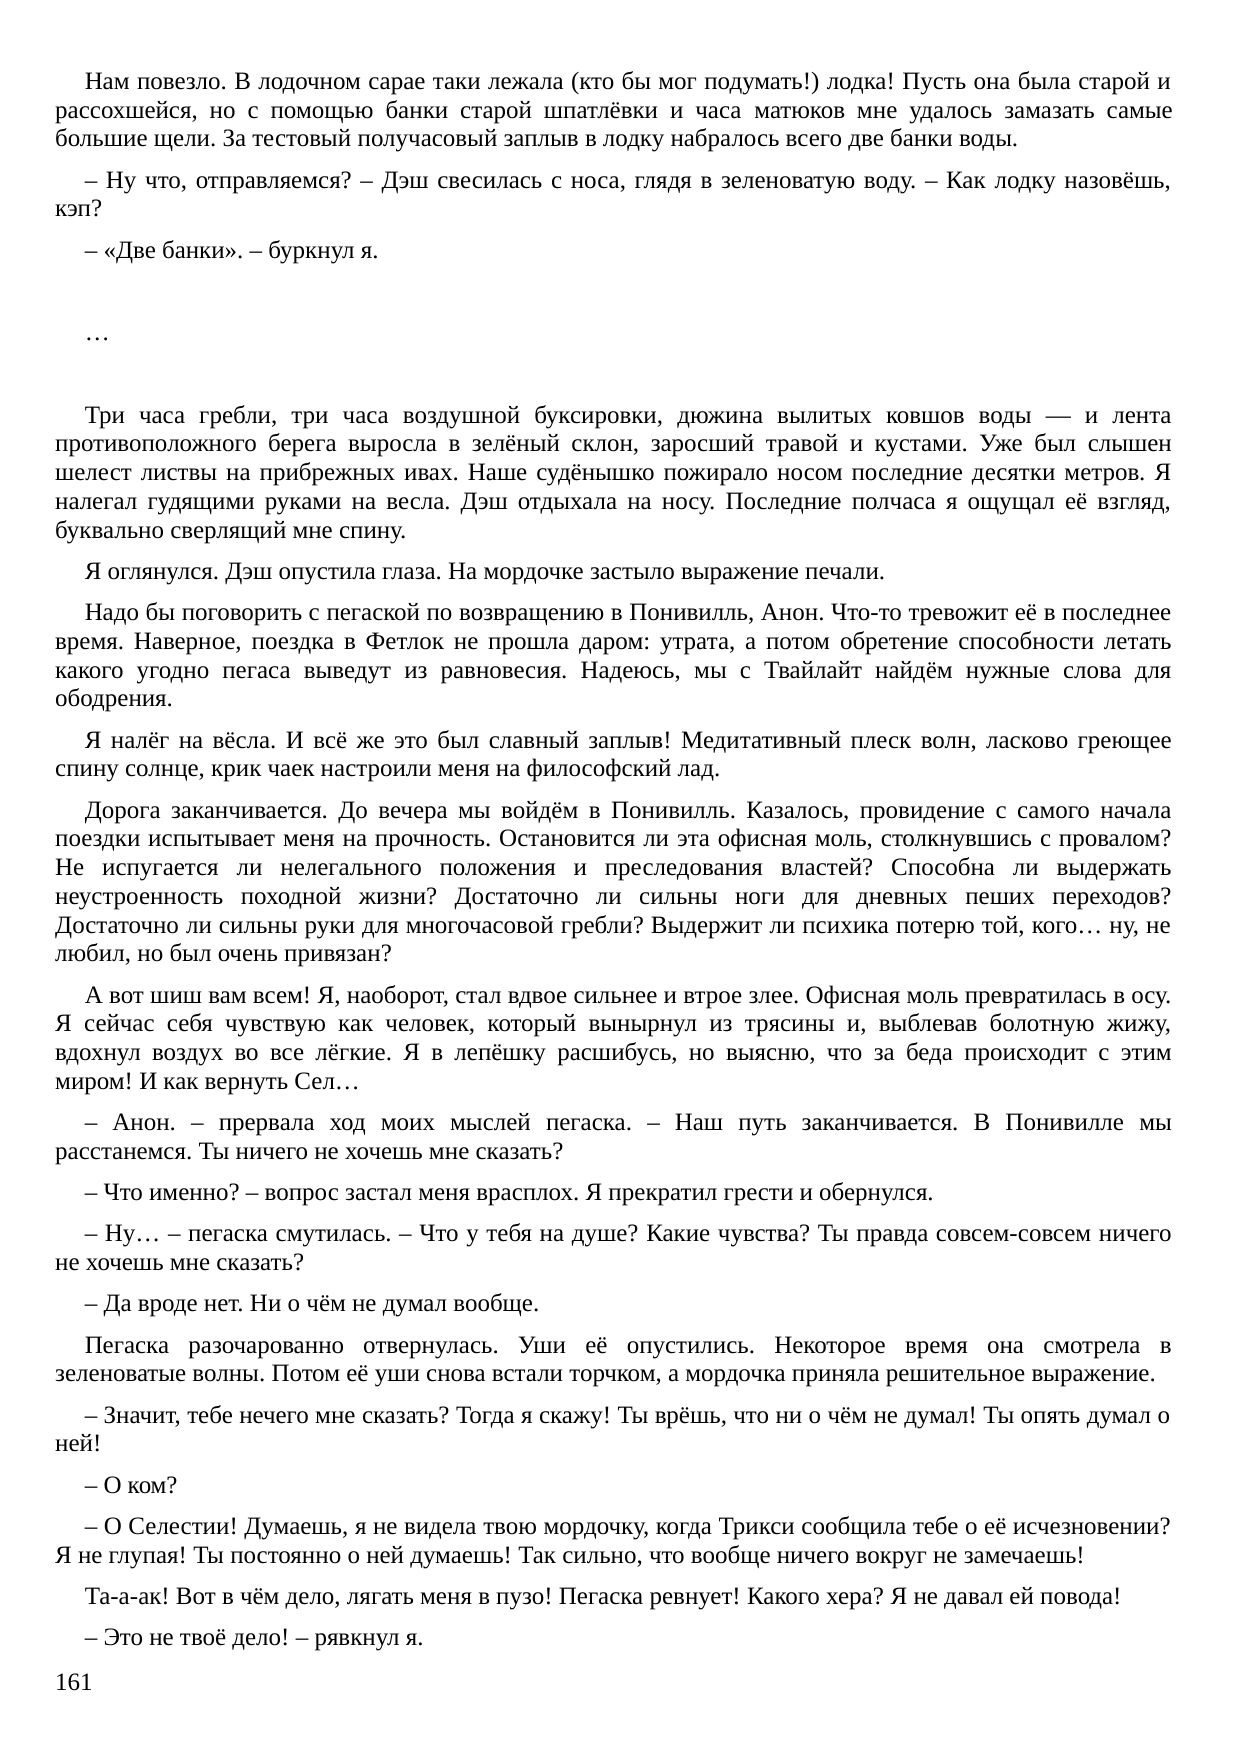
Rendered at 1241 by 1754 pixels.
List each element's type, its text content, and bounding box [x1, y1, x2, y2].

text – Это не твоё дело! – рявкнул я. [55, 1622, 1173, 1651]
text Та-а-ак! Вот в чём дело, лягать меня в пузо! Пегаска ревнует! Какого хера? Я не давал ей повода! [55, 1581, 1173, 1610]
text Надо бы поговорить с пегаской по возвращению в Понивилль, Анон. Что-то тревожит её в последнее время. Наверное, поездка в Фетлок не прошла даром: утрата, а потом обретение способности летать какого угодно пегаса выведут из равновесия. Надеюсь, мы с Твайлайт найдём нужные слова для ободрения. [55, 597, 1173, 712]
text Я оглянулся. Дэш опустила глаза. На мордочке застыло выражение печали. [55, 556, 1173, 585]
text Пегаска разочарованно отвернулась. Уши её опустились. Некоторое время она смотрела в зеленоватые волны. Потом её уши снова встали торчком, а мордочка приняла решительное выражение. [55, 1330, 1173, 1387]
text – «Две банки». – буркнул я. [55, 235, 1173, 263]
text – Значит, тебе нечего мне сказать? Тогда я скажу! Ты врёшь, что ни о чём не думал! Ты опять думал о ней! [55, 1400, 1173, 1457]
text – Ну… – пегаска смутилась. – Что у тебя на душе? Какие чувства? Ты правда совсем-совсем ничего не хочешь мне сказать? [55, 1218, 1173, 1276]
text – Ну что, отправляемся? – Дэш свесилась с носа, глядя в зеленоватую воду. – Как лодку назовёшь, кэп? [55, 165, 1173, 222]
text А вот шиш вам всем! Я, наоборот, стал вдвое сильнее и втрое злее. Офисная моль превратилась в осу. Я сейчас себя чувствую как человек, который вынырнул из трясины и, выблевав болотную жижу, вдохнул воздух во все лёгкие. Я в лепёшку расшибусь, но выясню, что за беда происходит с этим миром! И как вернуть Сел… [55, 980, 1173, 1095]
text Дорога заканчивается. До вечера мы войдём в Понивилль. Казалось, провидение с самого начала поездки испытывает меня на прочность. Остановится ли эта офисная моль, столкнувшись с провалом? Не испугается ли нелегального положения и преследования властей? Способна ли выдержать неустроенность походной жизни? Достаточно ли сильны ноги для дневных пеших переходов? Достаточно ли сильны руки для многочасовой гребли? Выдержит ли психика потерю той, кого… ну, не любил, но был очень привязан? [55, 795, 1173, 967]
text – О Селестии! Думаешь, я не видела твою мордочку, когда Трикси сообщила тебе о её исчезновении? Я не глупая! Ты постоянно о ней думаешь! Так сильно, что вообще ничего вокруг не замечаешь! [55, 1511, 1173, 1568]
text – Да вроде нет. Ни о чём не думал вообще. [55, 1288, 1173, 1317]
text Нам повезло. В лодочном сарае таки лежала (кто бы мог подумать!) лодка! Пусть она была старой и рассохшейся, но с помощью банки старой шпатлёвки и часа матюков мне удалось замазать самые большие щели. За тестовый получасовый заплыв в лодку набралось всего две банки воды. [55, 66, 1173, 152]
text … [55, 317, 1173, 346]
text – О ком? [55, 1470, 1173, 1498]
text Три часа гребли, три часа воздушной буксировки, дюжина вылитых ковшов воды — и лента противоположного берега выросла в зелёный склон, заросший травой и кустами. Уже был слышен шелест листвы на прибрежных ивах. Наше судёнышко пожирало носом последние десятки метров. Я налегал гудящими руками на весла. Дэш отдыхала на носу. Последние полчаса я ощущал её взгляд, буквально сверлящий мне спину. [55, 400, 1173, 543]
text – Что именно? – вопрос застал меня врасплох. Я прекратил грести и обернулся. [55, 1177, 1173, 1206]
text Я налёг на вёсла. И всё же это был славный заплыв! Медитативный плеск волн, ласково греющее спину солнце, крик чаек настроили меня на философский лад. [55, 725, 1173, 782]
text – Анон. – прервала ход моих мыслей пегаска. – Наш путь заканчивается. В Понивилле мы расстанемся. Ты ничего не хочешь мне сказать? [55, 1107, 1173, 1165]
